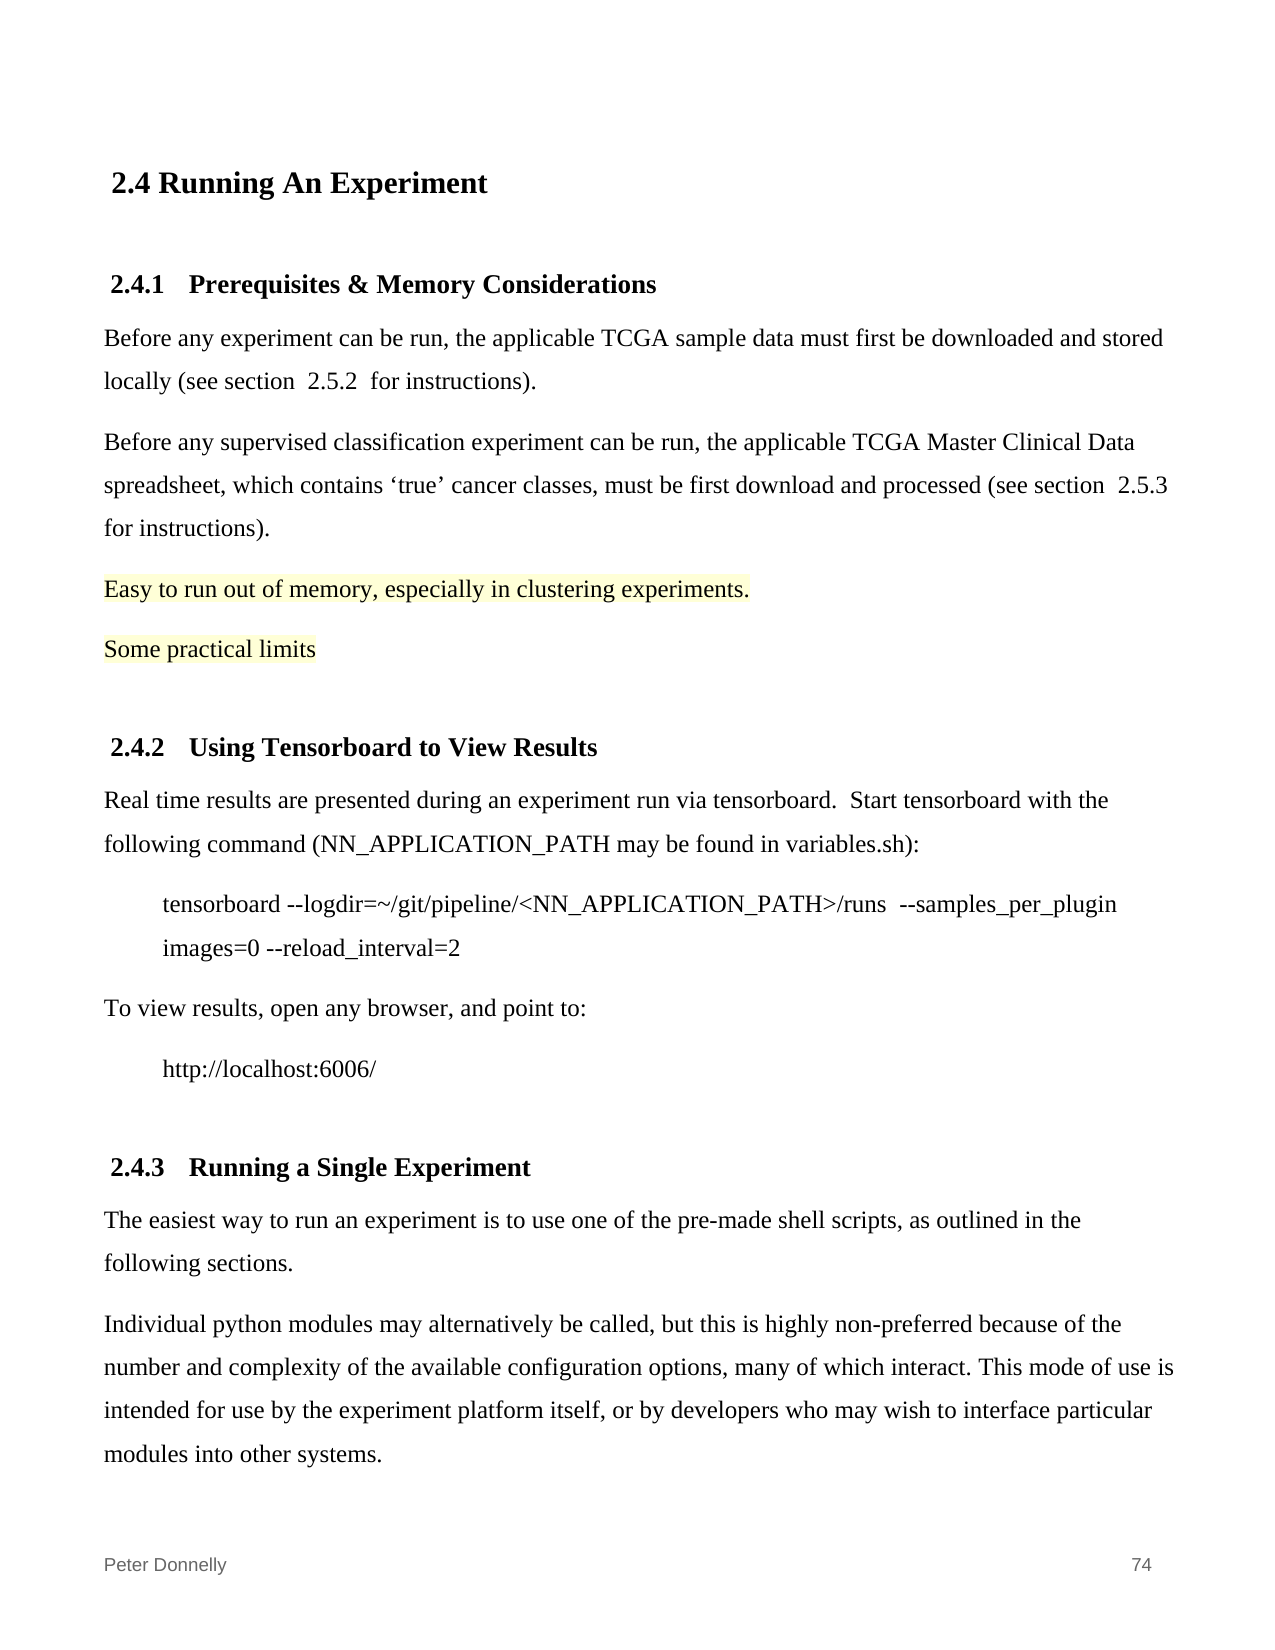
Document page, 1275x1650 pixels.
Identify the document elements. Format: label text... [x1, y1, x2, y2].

text The easiest way to run an experiment is to use one of the pre-made shell scripts, as outlined in the following sections. [103, 1205, 1181, 1277]
text Easy to run out of memory, especially in clustering experiments. [103, 574, 1181, 602]
text http://localhost:6006/ [162, 1054, 1181, 1083]
text To view results, open any browser, and point to: [103, 993, 1181, 1022]
text Before any experiment can be run, the applicable TCGA sample data must first be downloaded and stored locally (see section 2.5.2 for instructions). [103, 323, 1181, 394]
subtitle Prerequisites & Memory Considerations [103, 268, 1181, 299]
text Some practical limits [103, 634, 1181, 663]
text Individual python modules may alternatively be called, but this is highly non-preferred because of the number and complexity of the available configuration options, many of which interact. This mode of use is intended for use by the experiment platform itself, or by developers who may wish to interface particular modules into other systems. [103, 1309, 1181, 1467]
subtitle Running An Experiment [103, 164, 1181, 200]
text Real time results are presented during an experiment run via tensorboard. Start tensorboard with the following command (NN_APPLICATION_PATH may be found in variables.sh): [103, 786, 1181, 857]
text Before any supervised classification experiment can be run, the applicable TCGA Master Clinical Data spreadsheet, which contains ‘true’ cancer classes, must be first download and processed (see section 2.5.3 for instructions). [103, 427, 1181, 542]
subtitle Running a Single Experiment [103, 1151, 1181, 1182]
subtitle Using Tensorboard to View Results [103, 731, 1181, 762]
text tensorboard --logdir=~/git/pipeline/<NN_APPLICATION_PATH>/runs --samples_per_plugin images=0 --reload_interval=2 [162, 889, 1181, 961]
